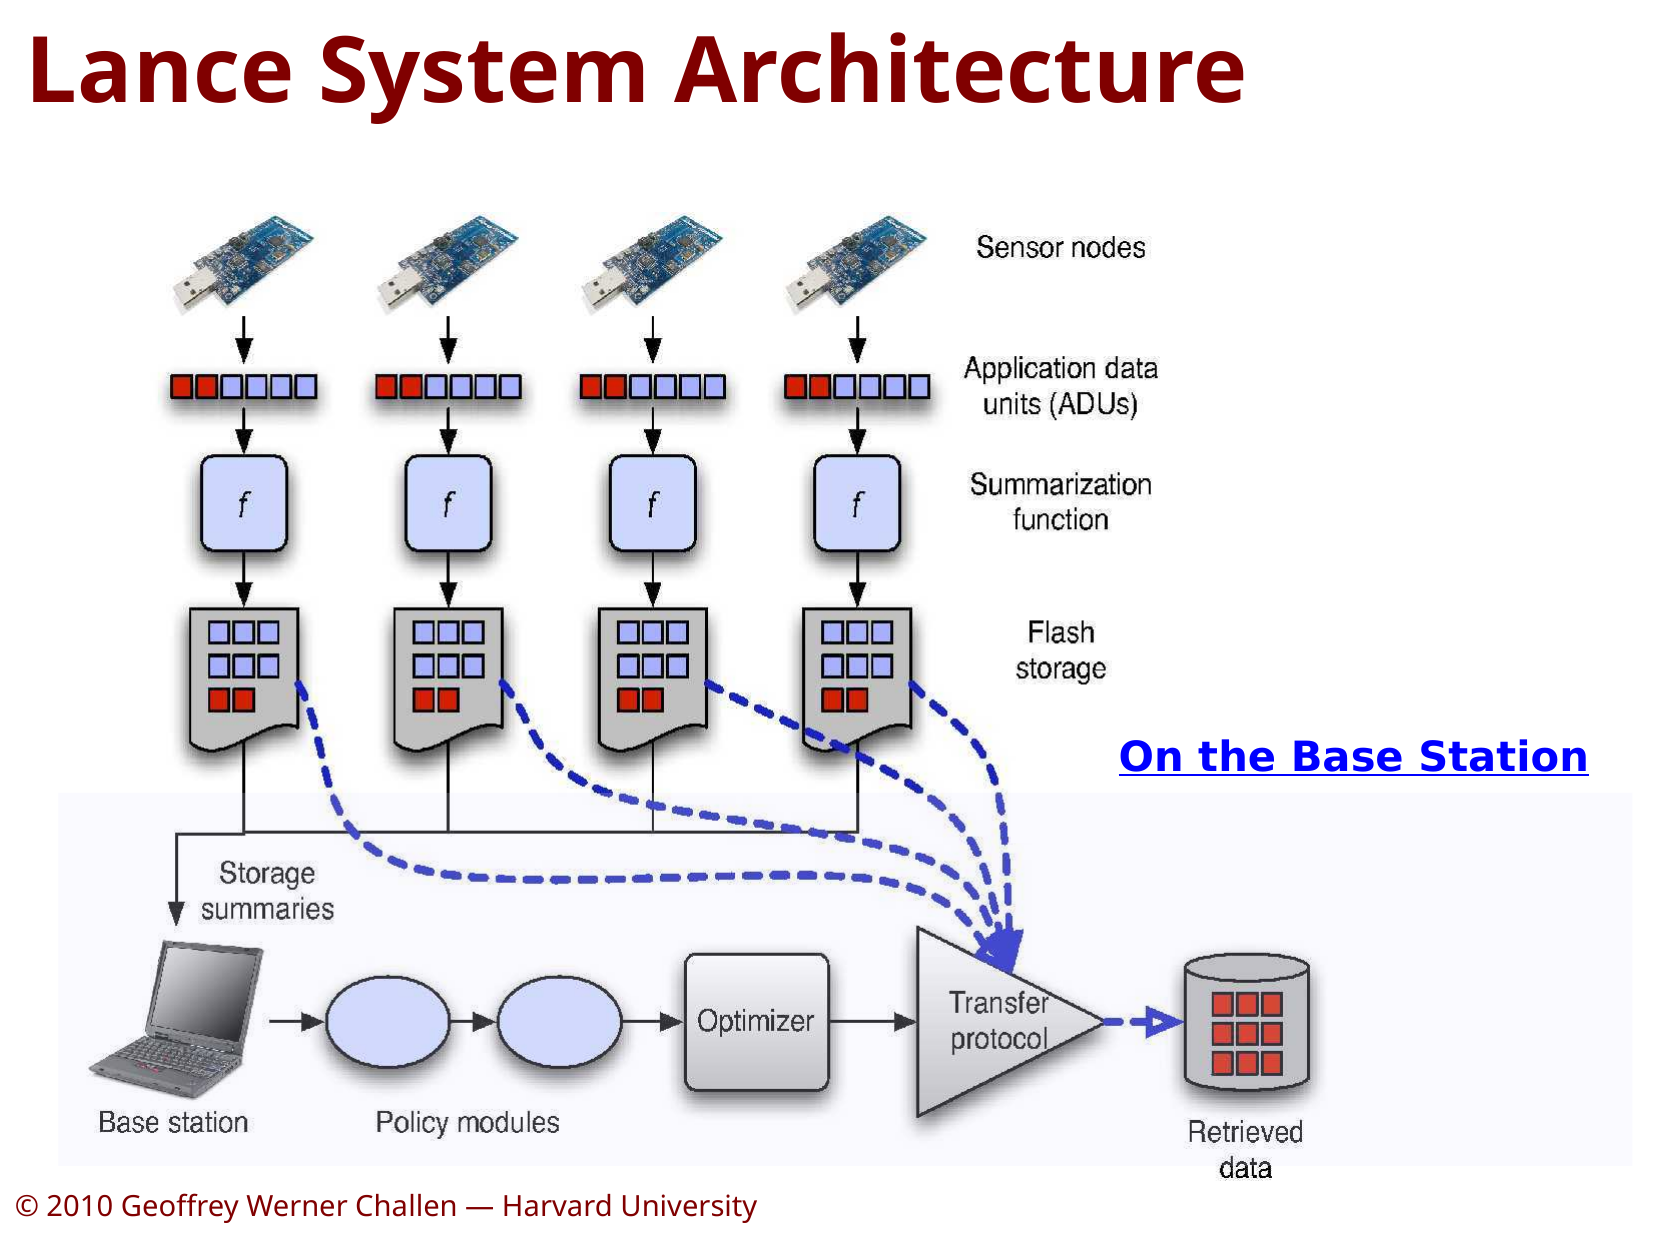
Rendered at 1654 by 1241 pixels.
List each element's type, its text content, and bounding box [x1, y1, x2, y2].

picture [78, 1166, 1333, 1185]
text_box [58, 760, 1633, 1166]
picture [78, 212, 1333, 792]
title Lance System Architecture [25, 12, 1438, 121]
text_box On the Base Station [1054, 725, 1654, 789]
